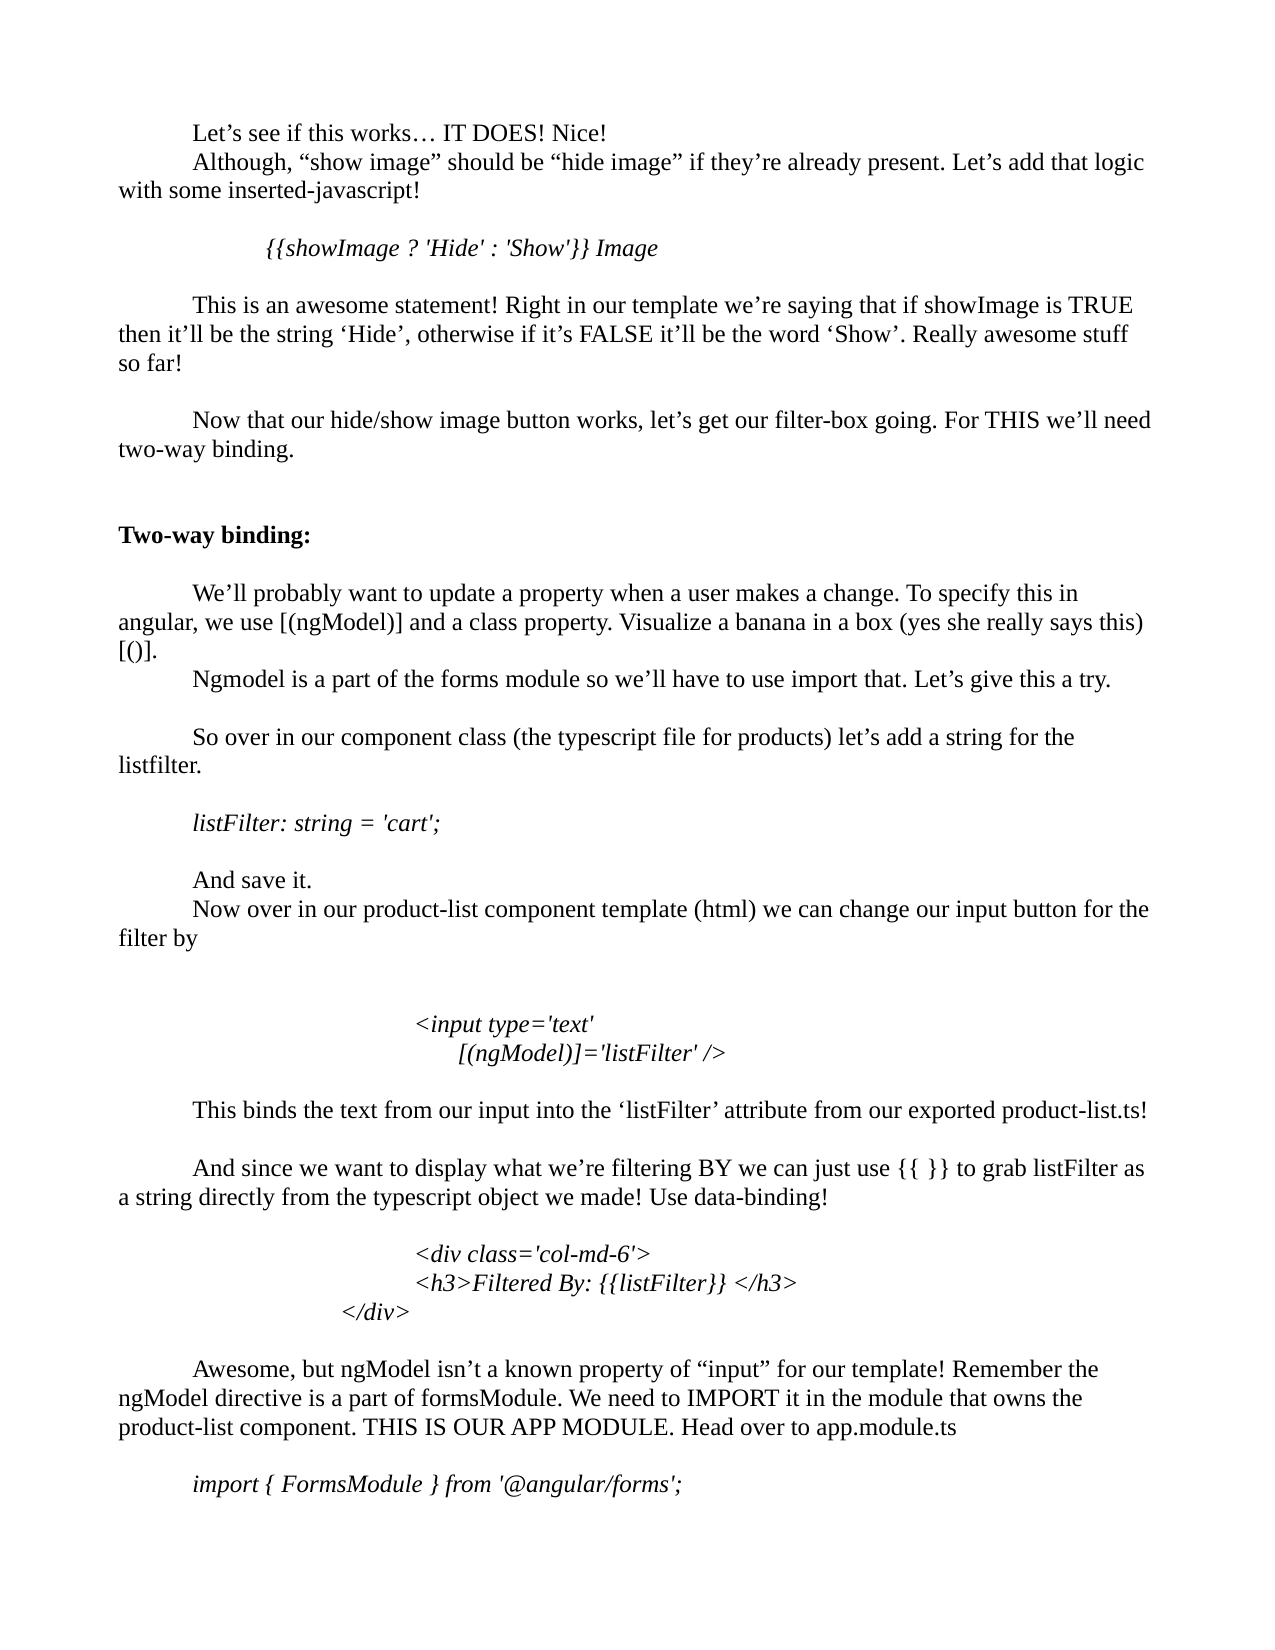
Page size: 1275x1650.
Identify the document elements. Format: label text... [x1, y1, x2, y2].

text [(ngModel)]='listFilter' /> [118, 1038, 1157, 1067]
text This is an awesome statement! Right in our template we’re saying that if showImage is TRUE then it’ll be the string ‘Hide’, otherwise if it’s FALSE it’ll be the word ‘Show’. Really awesome stuff so far! [118, 291, 1157, 377]
text import { FormsModule } from '@angular/forms'; [118, 1469, 1157, 1498]
text <input type='text' [118, 1009, 1157, 1038]
text Ngmodel is a part of the forms module so we’ll have to use import that. Let’s give this a try. [118, 664, 1157, 693]
text And since we want to display what we’re filtering BY we can just use {{ }} to grab listFilter as a string directly from the typescript object we made! Use data-binding! [118, 1153, 1157, 1211]
text This binds the text from our input into the ‘listFilter’ attribute from our exported product-list.ts! [118, 1096, 1157, 1124]
text Two-way binding: [118, 521, 1157, 549]
text Now over in our product-list component template (html) we can change our input button for the filter by [118, 894, 1157, 952]
text <h3>Filtered By: {{listFilter}} </h3> [118, 1268, 1157, 1297]
text So over in our component class (the typescript file for products) let’s add a string for the listfilter. [118, 722, 1157, 779]
text And save it. [118, 866, 1157, 894]
text {{showImage ? 'Hide' : 'Show'}} Image [118, 233, 1157, 262]
text We’ll probably want to update a property when a user makes a change. To specify this in angular, we use [(ngModel)] and a class property. Visualize a banana in a box (yes she really says this) [()]. [118, 578, 1157, 664]
text listFilter: string = 'cart'; [118, 808, 1157, 837]
text Awesome, but ngModel isn’t a known property of “input” for our template! Remember the ngModel directive is a part of formsModule. We need to IMPORT it in the module that owns the product-list component. THIS IS OUR APP MODULE. Head over to app.module.ts [118, 1354, 1157, 1441]
text Let’s see if this works… IT DOES! Nice! [118, 118, 1157, 147]
text <div class='col-md-6'> [118, 1239, 1157, 1268]
text Now that our hide/show image button works, let’s get our filter-box going. For THIS we’ll need two-way binding. [118, 406, 1157, 463]
text </div> [118, 1297, 1157, 1326]
text Although, “show image” should be “hide image” if they’re already present. Let’s add that logic with some inserted-javascript! [118, 147, 1157, 204]
